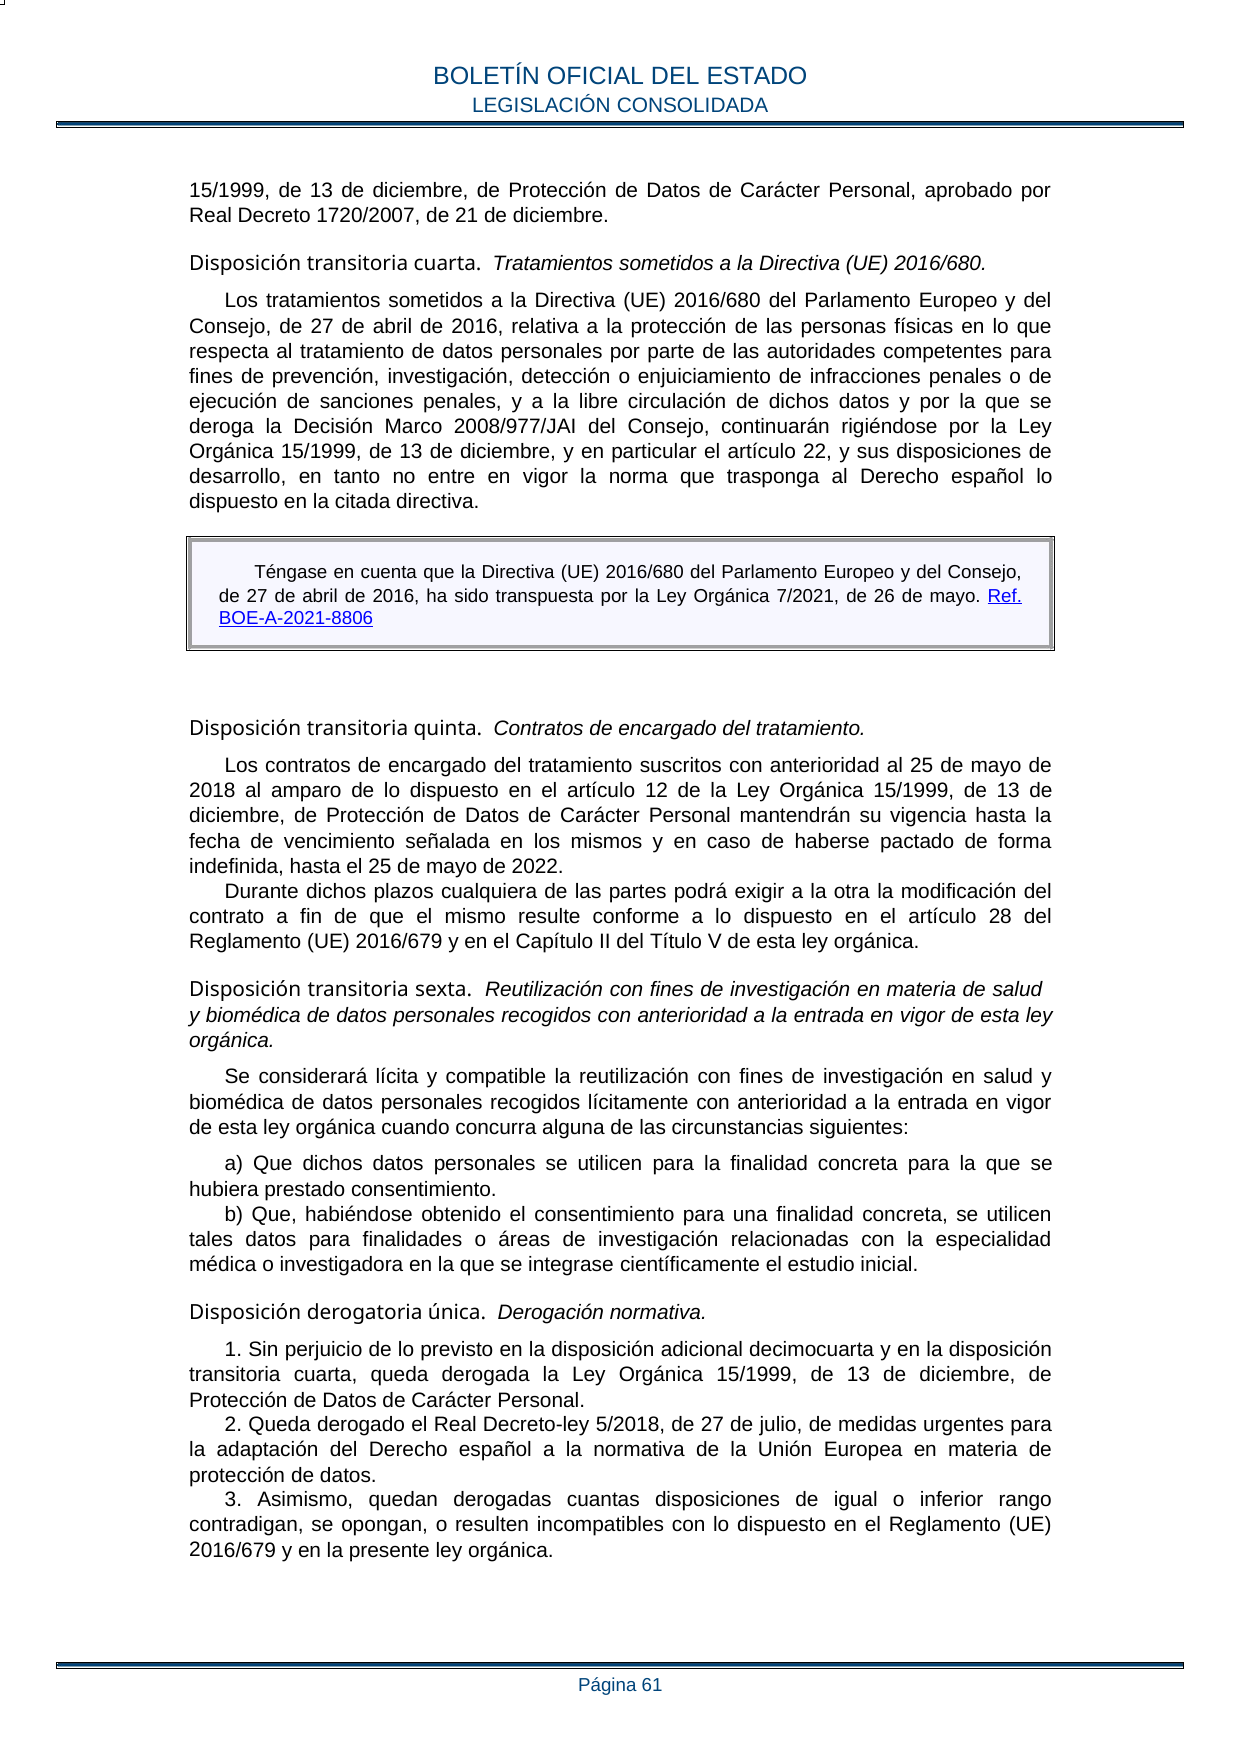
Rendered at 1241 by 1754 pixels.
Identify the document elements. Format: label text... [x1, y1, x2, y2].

text fines de prevención, investigación, detección o enjuiciamiento de infracciones penales o de [189, 363, 1076, 388]
text 2 [189, 1532, 226, 1562]
picture [57, 1663, 1183, 1668]
text 3 [224, 1482, 236, 1507]
text biomédica de datos personales recogidos lícitamente con anterioridad a la entrada en vigor [189, 1089, 1076, 1114]
text 1 [189, 173, 201, 198]
text 2 [224, 1407, 236, 1432]
picture [187, 537, 1054, 650]
text ejecución de sanciones penales, y a la libre circulación de dichos datos y por la que se [189, 388, 1076, 413]
text de esta ley orgánica cuando concurra alguna de las circunstancias siguientes: [189, 1114, 1076, 1139]
text Disposición transitoria sexta. Reutilización con fines de investigación en materia de salud [189, 972, 1076, 1002]
text Durante dichos plazos cualquiera de las partes podrá exigir a la otra la modificación del [224, 879, 1076, 904]
text . Asimismo, quedan derogadas cuantas disposiciones de igual o inferior rango [236, 1482, 1076, 1507]
text y biomédica de datos personales recogidos con anterioridad a la entrada en vigor de esta ley [189, 1002, 1076, 1027]
text contradigan, se opongan, o resulten incompatibles con lo dispuesto en el Reglamento (UE) [189, 1507, 1076, 1537]
text tales datos para finalidades o áreas de investigación relacionadas con la especialidad [189, 1227, 1076, 1252]
text Téngase en cuenta que la Directiva (UE) 2016/680 del Parlamento Europeo y del Consejo, [254, 557, 1046, 584]
text b) Que, habiéndose obtenido el consentimiento para una finalidad concreta, se utilicen [224, 1202, 1076, 1227]
text 016/679 y en la presente ley orgánica. [226, 1537, 1076, 1562]
text fecha de vencimiento señalada en los mismos y en caso de haberse pactado de forma [189, 829, 1076, 854]
text dispuesto en la citada directiva. [189, 488, 1076, 513]
text Protección de Datos de Carácter Personal. [189, 1387, 1076, 1412]
text de 27 de abril de 2016, ha sido transpuesta por la Ley Orgánica 7/2021, de 26 de mayo. Ref. [219, 584, 1046, 607]
text Orgánica 15/1999, de 13 de diciembre, y en particular el artículo 22, y sus disposiciones de [189, 438, 1076, 463]
text . Sin perjuicio de lo previsto en la disposición adicional decimocuarta y en la disposición [236, 1332, 1076, 1357]
text Los tratamientos sometidos a la Directiva (UE) 2016/680 del Parlamento Europeo y del [224, 284, 1076, 313]
text respecta al tratamiento de datos personales por parte de las autoridades competentes para [189, 338, 1076, 363]
text LEGISLACIÓN CONSOLIDADA [472, 89, 793, 118]
text 2 [189, 774, 201, 799]
text BOE-A-2021-8806 [219, 607, 1046, 629]
text a) Que dichos datos personales se utilicen para la finalidad concreta para la que se [224, 1147, 1076, 1177]
text Disposición transitoria cuarta. Tratamientos sometidos a la Directiva (UE) 2016/680. [189, 247, 1019, 277]
text BOLETÍN OFICIAL DEL ESTADO [433, 56, 832, 92]
text 018 al amparo de lo dispuesto en el artículo 12 de la Ley Orgánica 15/1999, de 13 de [201, 774, 1076, 799]
text transitoria cuarta, queda derogada la Ley Orgánica 15/1999, de 13 de diciembre, de [189, 1357, 1076, 1387]
picture [57, 122, 1183, 127]
text desarrollo, en tanto no entre en vigor la norma que trasponga al Derecho español lo [189, 463, 1076, 488]
text indefinida, hasta el 25 de mayo de 2022. [189, 854, 1076, 879]
text hubiera prestado consentimiento. [189, 1177, 1076, 1202]
text orgánica. [189, 1027, 1076, 1052]
text Consejo, de 27 de abril de 2016, relativa a la protección de las personas físicas en lo que [189, 313, 1076, 338]
text . Queda derogado el Real Decreto-ley 5/2018, de 27 de julio, de medidas urgentes para [236, 1407, 1076, 1432]
text diciembre, de Protección de Datos de Carácter Personal mantendrán su vigencia hasta la [189, 799, 1076, 829]
text Disposición transitoria quinta. Contratos de encargado del tratamiento. [189, 712, 898, 742]
text deroga la Decisión Marco 2008/977/JAI del Consejo, continuarán rigiéndose por la Ley [189, 413, 1076, 438]
text la adaptación del Derecho español a la normativa de la Unión Europea en materia de [189, 1432, 1076, 1462]
text 5/1999, de 13 de diciembre, de Protección de Datos de Carácter Personal, aprobado por [201, 173, 1076, 203]
text Los contratos de encargado del tratamiento suscritos con anterioridad al 25 de mayo de [224, 749, 1076, 774]
text Real Decreto 1720/2007, de 21 de diciembre. [189, 198, 634, 228]
text médica o investigadora en la que se integrase científicamente el estudio inicial. [189, 1252, 1076, 1277]
text protección de datos. [189, 1462, 1076, 1487]
text Se considerará lícita y compatible la reutilización con fines de investigación en salud y [224, 1059, 1076, 1089]
text Página 61 [578, 1670, 687, 1697]
text 1 [224, 1332, 236, 1357]
text contrato a fin de que el mismo resulte conforme a lo dispuesto en el artículo 28 del [189, 904, 1076, 929]
text Disposición derogatoria única. Derogación normativa. [189, 1295, 739, 1325]
text Reglamento (UE) 2016/679 y en el Capítulo II del Título V de esta ley orgánica. [189, 929, 1076, 954]
